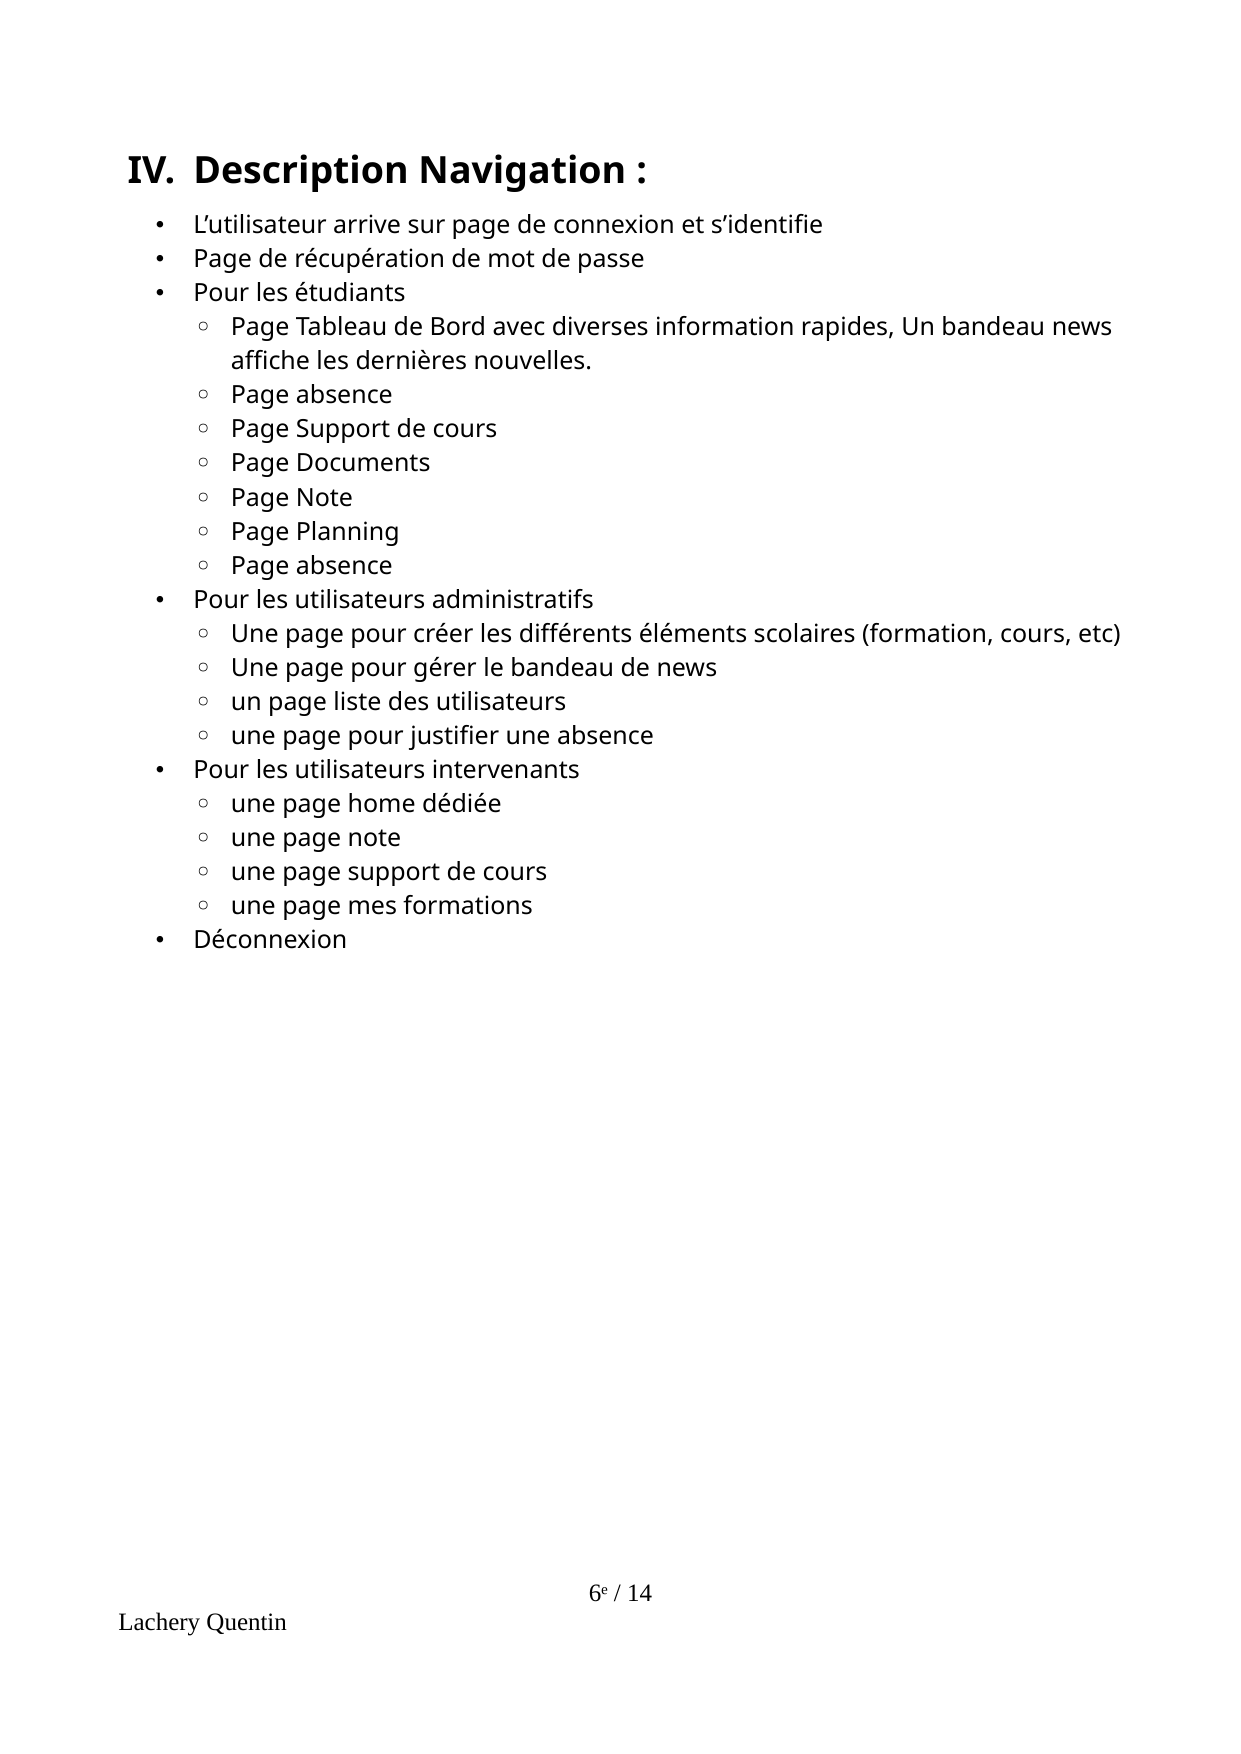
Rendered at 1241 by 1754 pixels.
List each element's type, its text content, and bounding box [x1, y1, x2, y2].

list Une page pour gérer le bandeau de news [193, 649, 1122, 683]
list une page home dédiée [193, 786, 1122, 820]
list Page Documents [193, 445, 1122, 479]
list L’utilisateur arrive sur page de connexion et s’identifie [156, 207, 1122, 241]
list Pour les étudiants [156, 275, 1122, 309]
list Page Tableau de Bord avec diverses information rapides, Un bandeau news affiche les dernières nouvelles. [193, 309, 1122, 377]
list une page note [193, 820, 1122, 854]
list Page Planning [193, 513, 1122, 547]
list Page de récupération de mot de passe [156, 241, 1122, 275]
list Page absence [193, 377, 1122, 411]
list Page Support de cours [193, 411, 1122, 445]
list Déconnexion [156, 922, 1122, 956]
list une page support de cours [193, 854, 1122, 888]
subtitle Description Navigation : [175, 143, 1122, 194]
list Pour les utilisateurs administratifs [156, 581, 1122, 615]
list Page Note [193, 479, 1122, 513]
list Page absence [193, 547, 1122, 581]
list Pour les utilisateurs intervenants [156, 752, 1122, 786]
list Une page pour créer les différents éléments scolaires (formation, cours, etc) [193, 615, 1122, 649]
list une page pour justifier une absence [193, 718, 1122, 752]
list une page mes formations [193, 888, 1122, 922]
list un page liste des utilisateurs [193, 683, 1122, 718]
